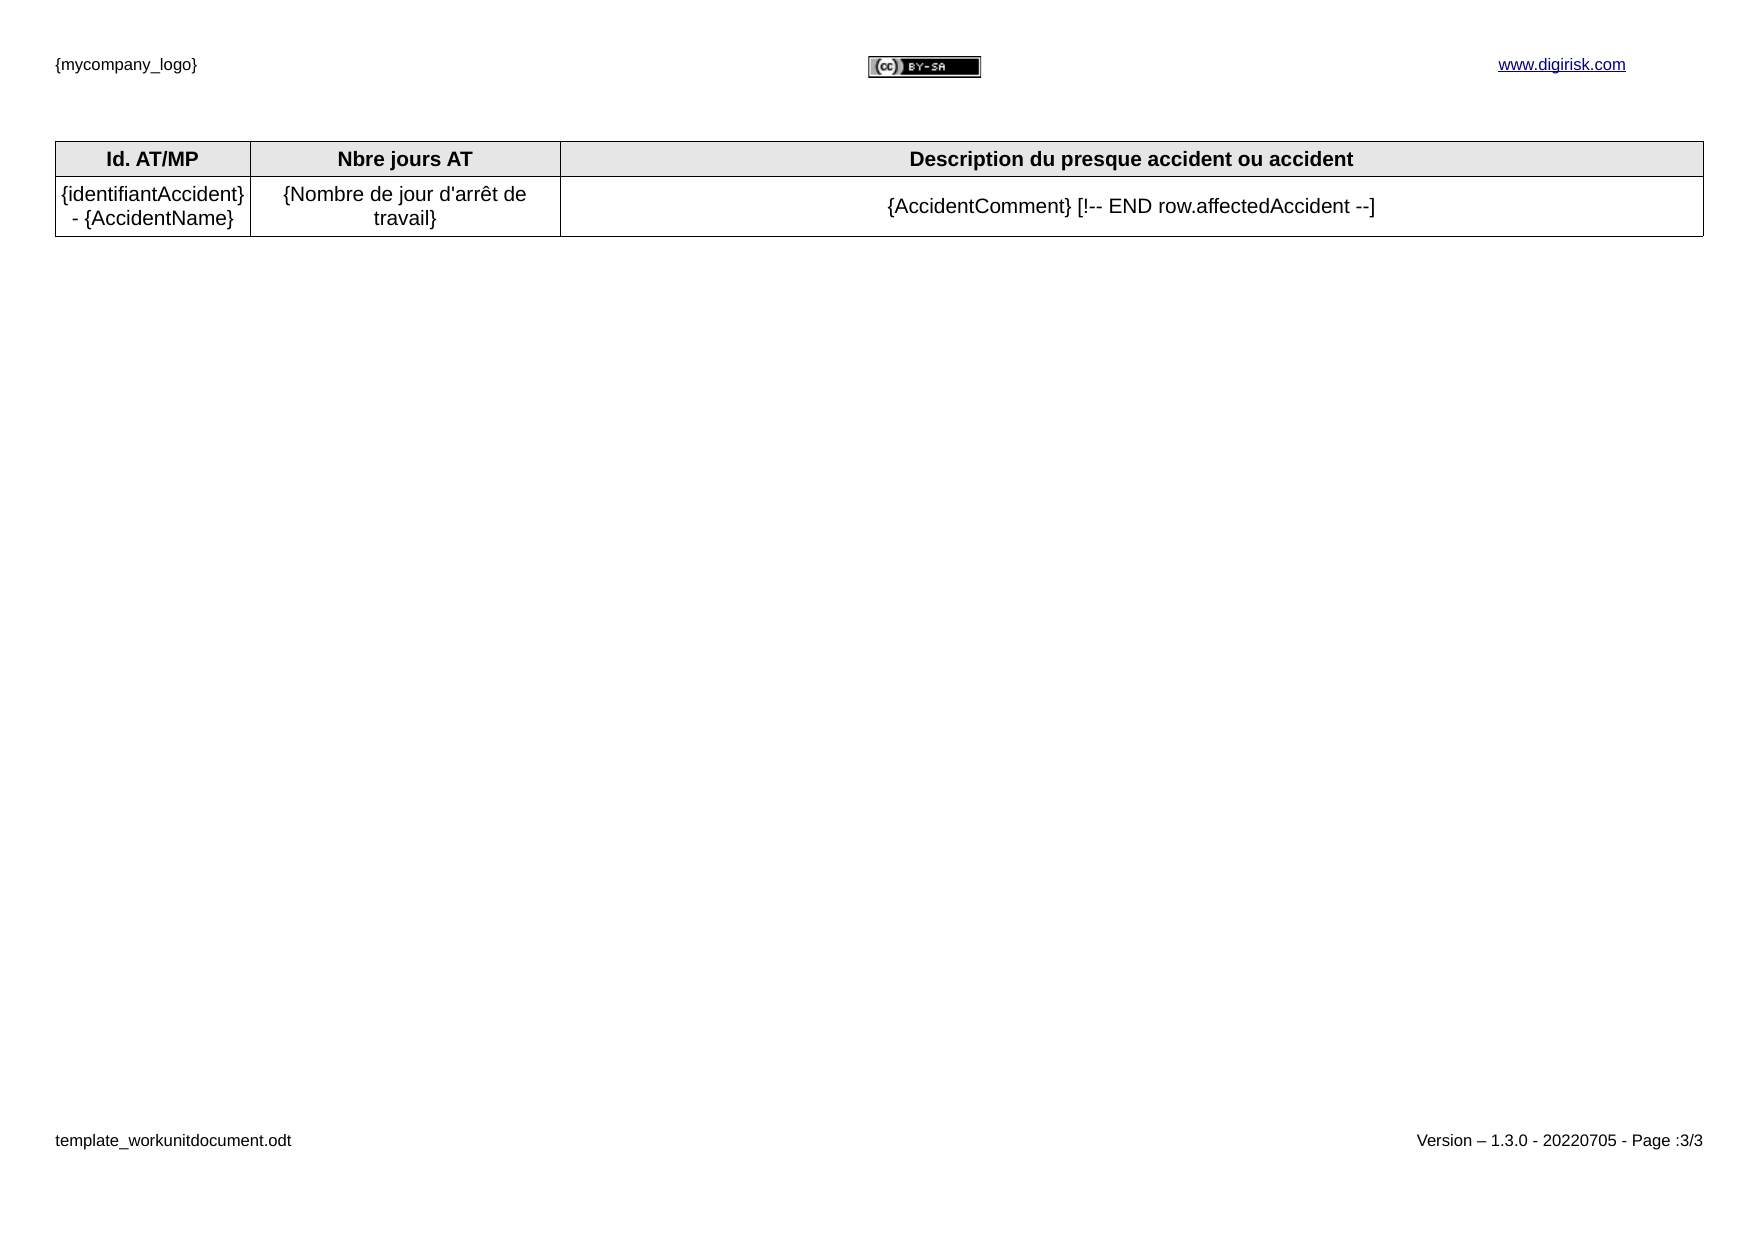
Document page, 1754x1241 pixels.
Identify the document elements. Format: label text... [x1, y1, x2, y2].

table_cell {AccidentComment} [!-- END row.affectedAccident --] [561, 177, 1703, 236]
table_header Id. AT/MP [56, 142, 250, 176]
table_header Nbre jours AT [251, 142, 560, 176]
table_cell {Nombre de jour d'arrêt de travail} [251, 177, 560, 236]
table_cell {identifiantAccident} - {AccidentName} [56, 177, 250, 236]
table_header Description du presque accident ou accident [561, 142, 1703, 176]
picture [868, 56, 982, 78]
